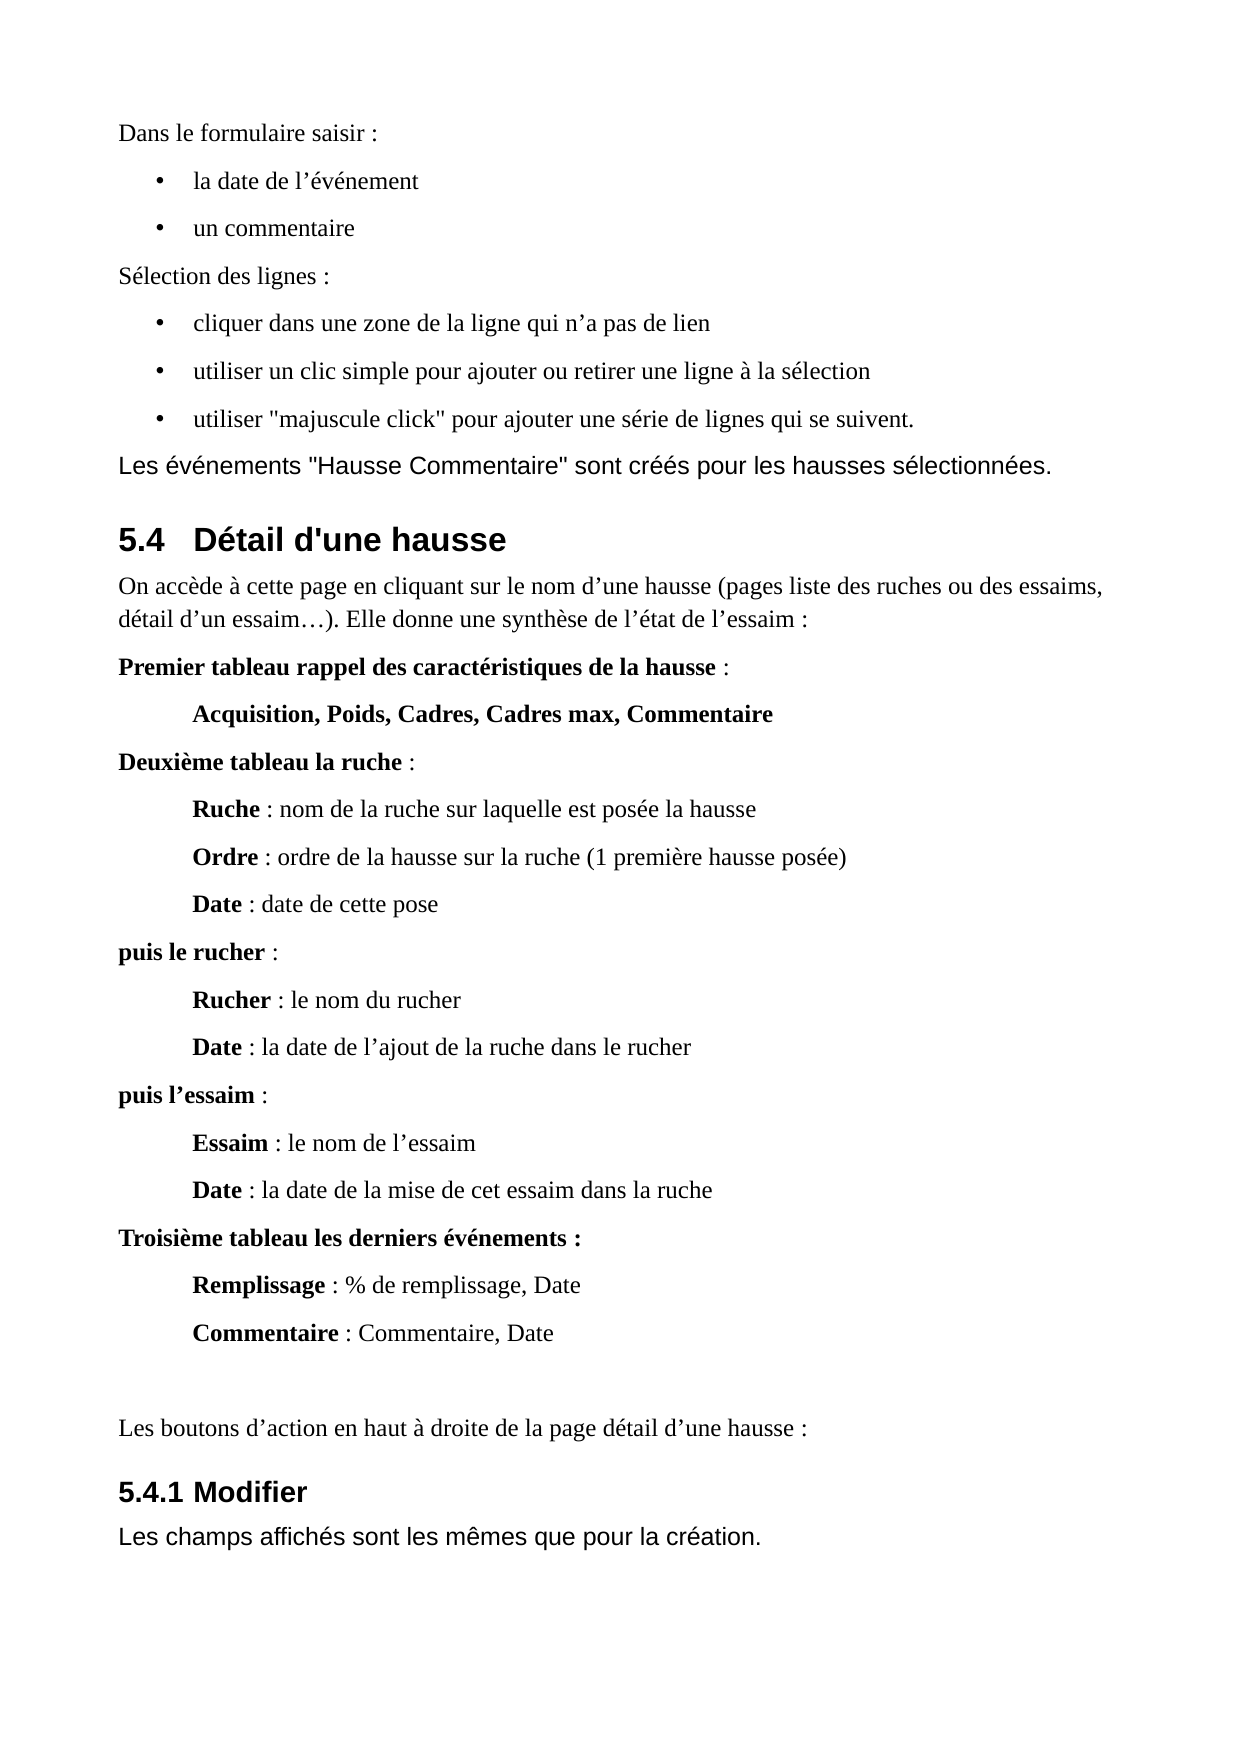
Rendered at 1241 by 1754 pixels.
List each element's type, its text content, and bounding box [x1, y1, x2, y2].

text Sélection des lignes : [118, 261, 1122, 290]
text Essaim : le nom de l’essaim [192, 1128, 1122, 1156]
list utiliser un clic simple pour ajouter ou retirer une ligne à la sélection [156, 356, 1122, 385]
text Dans le formulaire saisir : [118, 118, 1122, 147]
text Date : la date de la mise de cet essaim dans la ruche [192, 1175, 1122, 1204]
text Acquisition, Poids, Cadres, Cadres max, Commentaire [192, 699, 1122, 728]
list cliquer dans une zone de la ligne qui n’a pas de lien [156, 308, 1122, 337]
subtitle Modifier [118, 1475, 1122, 1509]
text Remplissage : % de remplissage, Date [192, 1270, 1122, 1299]
text puis le rucher : [118, 937, 1122, 966]
text Ruche : nom de la ruche sur laquelle est posée la hausse [192, 794, 1122, 823]
text Date : date de cette pose [192, 889, 1122, 918]
text On accède à cette page en cliquant sur le nom d’une hausse (pages liste des ruches ou des essaims, détail d’un essaim…). Elle donne une synthèse de l’état de l’essaim : [118, 571, 1122, 633]
text Les boutons d’action en haut à droite de la page détail d’une hausse : [118, 1413, 1122, 1442]
text Deuxième tableau la ruche : [118, 747, 1122, 776]
text Premier tableau rappel des caractéristiques de la hausse : [118, 652, 1122, 680]
text Les événements "Hausse Commentaire" sont créés pour les hausses sélectionnées. [118, 451, 1122, 480]
text Rucher : le nom du rucher [192, 985, 1122, 1013]
list utiliser "majuscule click" pour ajouter une série de lignes qui se suivent. [156, 404, 1122, 432]
text Troisième tableau les derniers événements : [118, 1223, 1122, 1252]
text Les champs affichés sont les mêmes que pour la création. [118, 1522, 1122, 1550]
subtitle Détail d'une hausse [118, 520, 1122, 558]
list la date de l’événement [156, 166, 1122, 194]
text Commentaire : Commentaire, Date [192, 1318, 1122, 1347]
list un commentaire [156, 213, 1122, 242]
text puis l’essaim : [118, 1080, 1122, 1109]
text Ordre : ordre de la hausse sur la ruche (1 première hausse posée) [192, 842, 1122, 871]
text Date : la date de l’ajout de la ruche dans le rucher [192, 1032, 1122, 1061]
